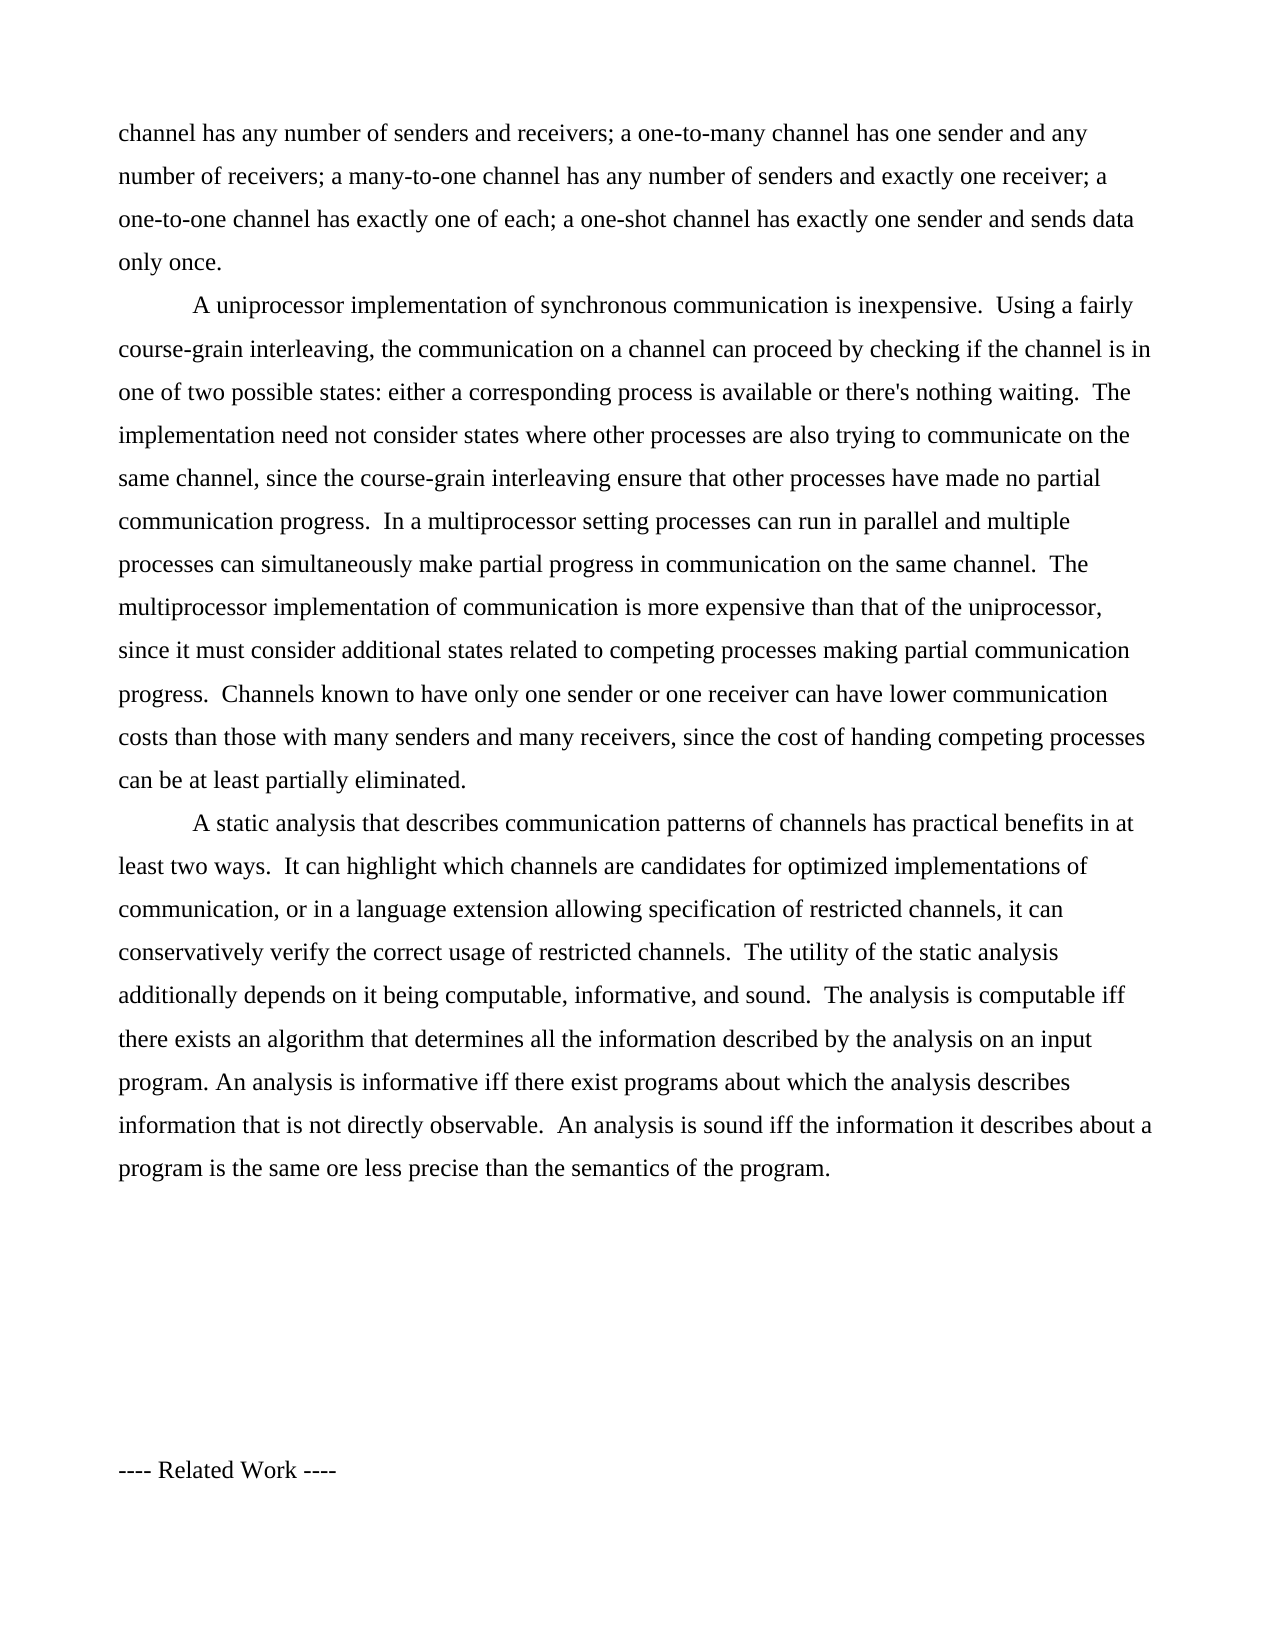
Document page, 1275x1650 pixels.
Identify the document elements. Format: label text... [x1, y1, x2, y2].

text ---- Related Work ---- [118, 1455, 1157, 1484]
text A uniprocessor implementation of synchronous communication is inexpensive. Using a fairly course-grain interleaving, the communication on a channel can proceed by checking if the channel is in one of two possible states: either a corresponding process is available or there's nothing waiting. The implementation need not consider states where other processes are also trying to communicate on the same channel, since the course-grain interleaving ensure that other processes have made no partial communication progress. In a multiprocessor setting processes can run in parallel and multiple processes can simultaneously make partial progress in communication on the same channel. The multiprocessor implementation of communication is more expensive than that of the uniprocessor, since it must consider additional states related to competing processes making partial communication progress. Channels known to have only one sender or one receiver can have lower communication costs than those with many senders and many receivers, since the cost of handing competing processes can be at least partially eliminated. [118, 291, 1157, 794]
text channel has any number of senders and receivers; a one-to-many channel has one sender and any number of receivers; a many-to-one channel has any number of senders and exactly one receiver; a one-to-one channel has exactly one of each; a one-shot channel has exactly one sender and sends data only once. [118, 118, 1157, 276]
text A static analysis that describes communication patterns of channels has practical benefits in at least two ways. It can highlight which channels are candidates for optimized implementations of communication, or in a language extension allowing specification of restricted channels, it can conservatively verify the correct usage of restricted channels. The utility of the static analysis additionally depends on it being computable, informative, and sound. The analysis is computable iff there exists an algorithm that determines all the information described by the analysis on an input program. An analysis is informative iff there exist programs about which the analysis describes information that is not directly observable. An analysis is sound iff the information it describes about a program is the same ore less precise than the semantics of the program. [118, 808, 1157, 1182]
